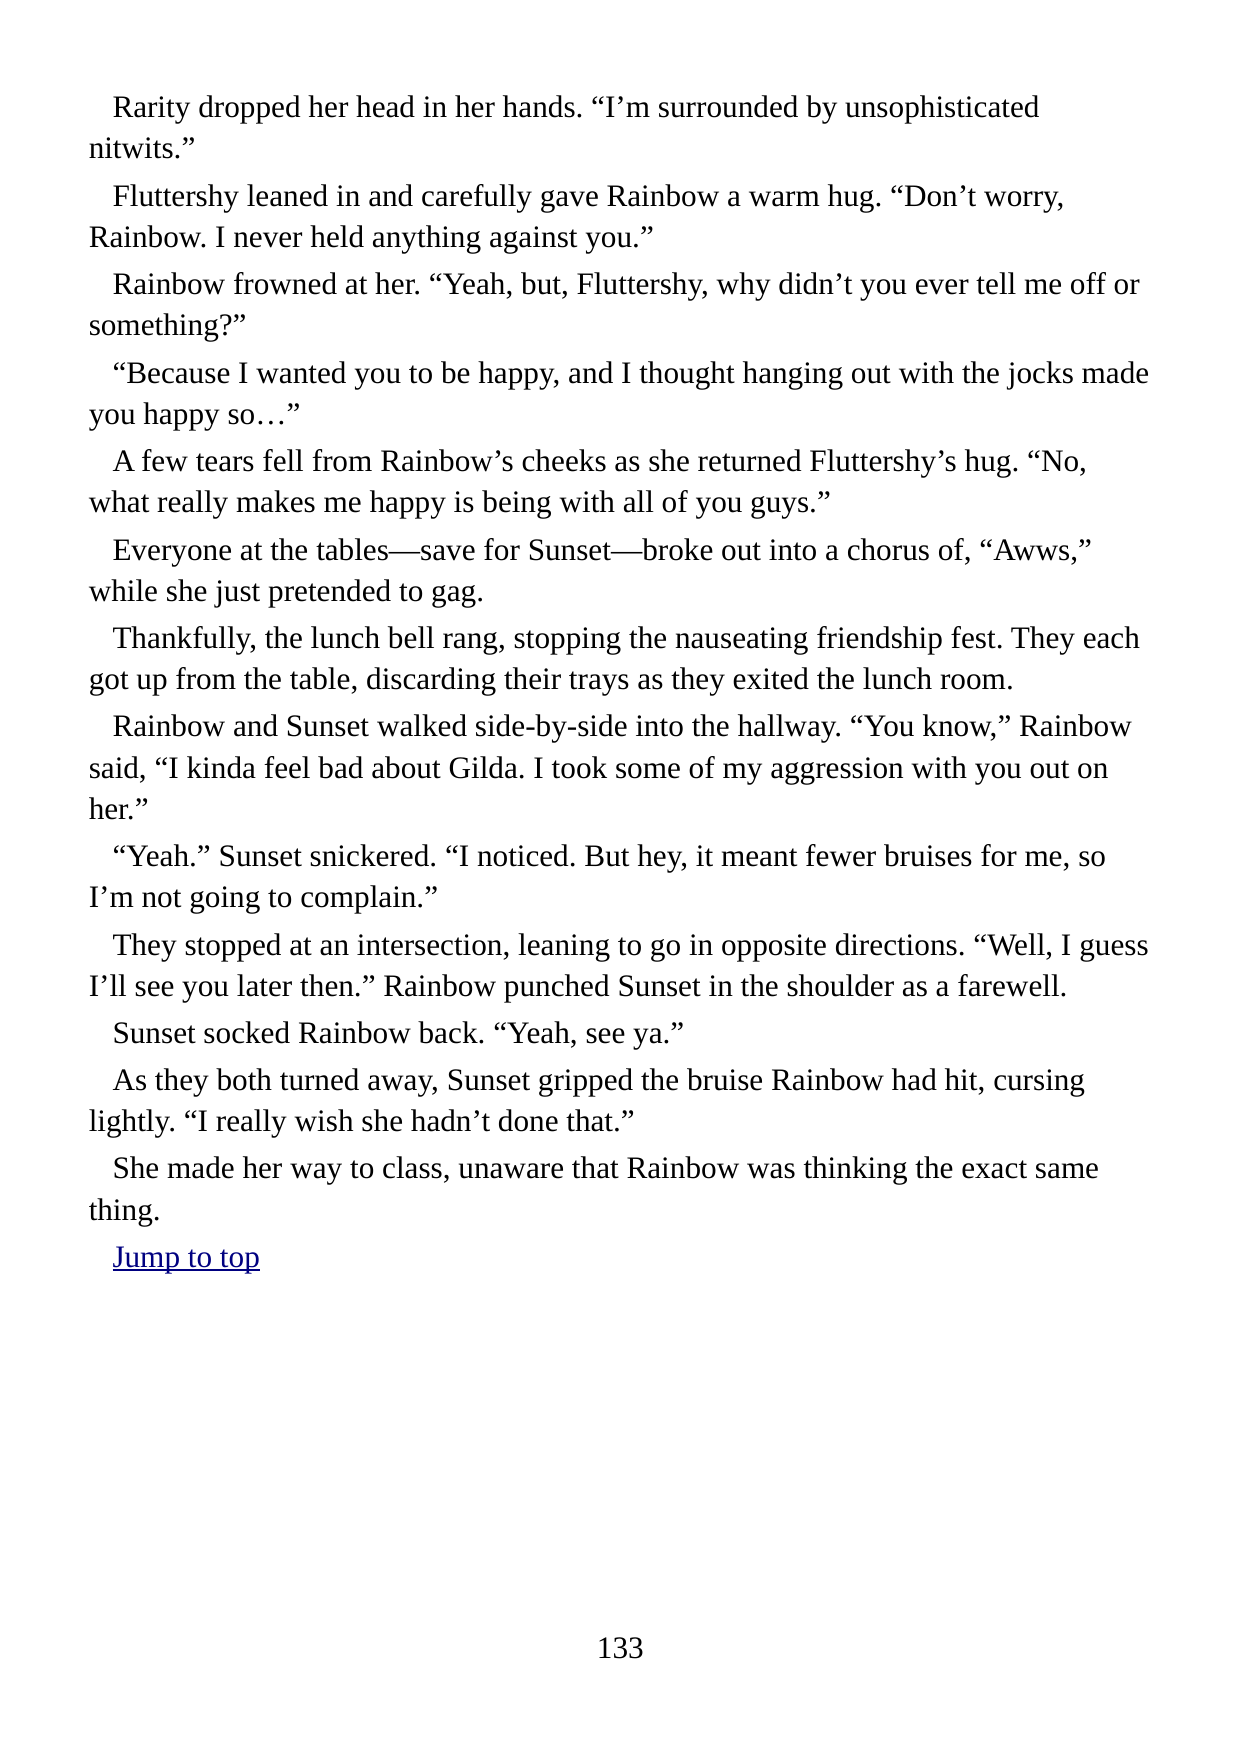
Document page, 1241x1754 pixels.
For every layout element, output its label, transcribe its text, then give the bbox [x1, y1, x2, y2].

text Thankfully, the lunch bell rang, stopping the nauseating friendship fest. They each got up from the table, discarding their trays as they exited the lunch room. [88, 619, 1152, 696]
text As they both turned away, Sunset gripped the bruise Rainbow had hit, cursing lightly. “I really wish she hadn’t done that.” [88, 1061, 1152, 1138]
text Rainbow and Sunset walked side-by-side into the hallway. “You know,” Rainbow said, “I kinda feel bad about Gilda. I took some of my aggression with you out on her.” [88, 708, 1152, 826]
text Rainbow frowned at her. “Yeah, but, Fluttershy, why didn’t you ever tell me off or something?” [88, 265, 1152, 343]
text “Because I wanted you to be happy, and I thought hanging out with the jocks made you happy so…” [88, 354, 1152, 431]
text She made her way to class, unaware that Rainbow was thinking the exact same thing. [88, 1150, 1152, 1227]
text “Yeah.” Sunset snickered. “I noticed. But hey, it meant fewer bruises for me, so I’m not going to complain.” [88, 837, 1152, 914]
text A few tears fell from Rainbow’s cheeks as she returned Fluttershy’s hug. “No, what really makes me happy is being with all of you guys.” [88, 442, 1152, 519]
text They stopped at an intersection, leaning to go in opposite directions. “Well, I guess I’ll see you later then.” Rainbow punched Sunset in the shoulder as a farewell. [88, 926, 1152, 1003]
text Jump to top [88, 1238, 1152, 1274]
text Everyone at the tables—save for Sunset—broke out into a chorus of, “Awws,” while she just pretended to gag. [88, 531, 1152, 608]
text Sunset socked Rainbow back. “Yeah, see ya.” [88, 1014, 1152, 1050]
text Rarity dropped her head in her hands. “I’m surrounded by unsophisticated nitwits.” [88, 88, 1152, 166]
text Fluttershy leaned in and carefully gave Rainbow a warm hug. “Don’t worry, Rainbow. I never held anything against you.” [88, 177, 1152, 254]
